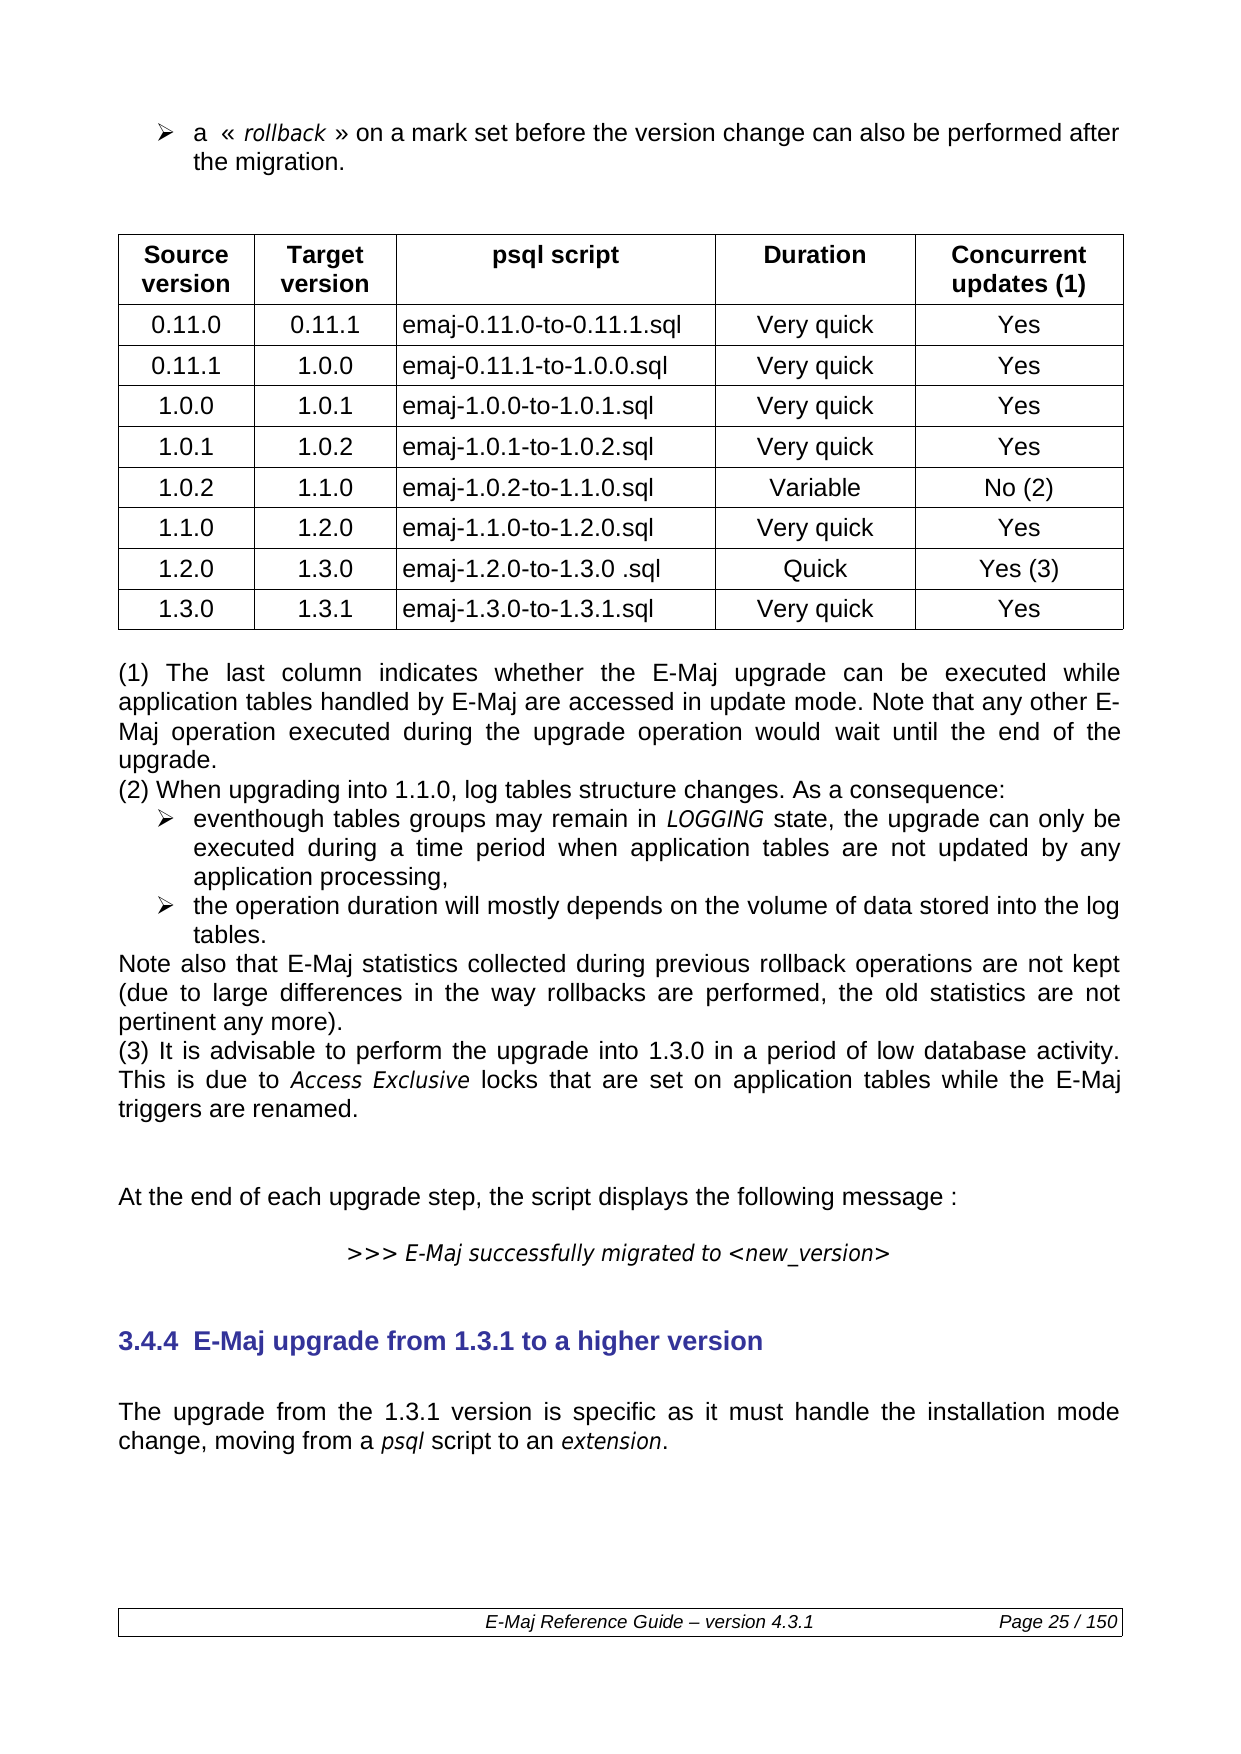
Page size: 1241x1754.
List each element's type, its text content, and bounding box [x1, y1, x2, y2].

table_cell Variable [716, 468, 915, 507]
table_cell 1.1.0 [255, 468, 396, 507]
table_header Source version [119, 235, 254, 304]
table_cell emaj-1.0.2-to-1.1.0.sql [397, 468, 715, 507]
table_cell Yes (3) [916, 549, 1123, 588]
table_cell Very quick [716, 590, 915, 629]
table_cell emaj-1.0.0-to-1.0.1.sql [397, 386, 715, 426]
table_cell emaj-1.2.0-to-1.3.0 .sql [397, 549, 715, 588]
table_cell Very quick [716, 305, 915, 345]
table_cell emaj-1.1.0-to-1.2.0.sql [397, 508, 715, 548]
text At the end of each upgrade step, the script displays the following message : [118, 1181, 1122, 1210]
table_header psql script [397, 235, 715, 304]
text (3) It is advisable to perform the upgrade into 1.3.0 in a period of low database activity. This is due to Access Exclusive locks that are set on application tables while the E-Maj triggers are renamed. [118, 1036, 1122, 1123]
table_cell No (2) [916, 468, 1123, 507]
subtitle E-Maj upgrade from 1.3.1 to a higher version [118, 1324, 1122, 1356]
table_cell 1.0.2 [255, 427, 396, 467]
table_cell Yes [916, 508, 1123, 548]
table_cell 1.1.0 [119, 508, 254, 548]
table_header Duration [716, 235, 915, 304]
text (1) The last column indicates whether the E-Maj upgrade can be executed while application tables handled by E-Maj are accessed in update mode. Note that any other E-Maj operation executed during the upgrade operation would wait until the end of the upgrade. [118, 658, 1122, 774]
text The upgrade from the 1.3.1 version is specific as it must handle the installation mode change, moving from a psql script to an extension. [118, 1397, 1122, 1455]
table_cell 1.3.0 [119, 590, 254, 629]
table_cell emaj-1.0.1-to-1.0.2.sql [397, 427, 715, 467]
table_cell 1.3.1 [255, 590, 396, 629]
table_cell emaj-0.11.0-to-0.11.1.sql [397, 305, 715, 345]
table_cell 1.3.0 [255, 549, 396, 588]
list a « rollback » on a mark set before the version change can also be performed after the migration. [156, 118, 1122, 176]
table_cell 1.0.1 [119, 427, 254, 467]
table_cell 1.2.0 [119, 549, 254, 588]
text >>> E-Maj successfully migrated to <new_version> [118, 1239, 1122, 1266]
table_cell 0.11.1 [119, 346, 254, 385]
table_cell Yes [916, 427, 1123, 467]
text Note also that E-Maj statistics collected during previous rollback operations are not kept (due to large differences in the way rollbacks are performed, the old statistics are not pertinent any more). [118, 949, 1122, 1036]
table_cell emaj-0.11.1-to-1.0.0.sql [397, 346, 715, 385]
table_cell Yes [916, 305, 1123, 345]
table_cell Very quick [716, 386, 915, 426]
table_cell 1.0.0 [255, 346, 396, 385]
table_header Target version [255, 235, 396, 304]
table_cell Yes [916, 346, 1123, 385]
table_cell Quick [716, 549, 915, 588]
table_cell Very quick [716, 427, 915, 467]
list eventhough tables groups may remain in LOGGING state, the upgrade can only be executed during a time period when application tables are not updated by any application processing, [156, 803, 1122, 891]
table_cell 1.0.1 [255, 386, 396, 426]
table_cell 1.0.2 [119, 468, 254, 507]
text (2) When upgrading into 1.1.0, log tables structure changes. As a consequence: [118, 774, 1122, 803]
table_cell 1.0.0 [119, 386, 254, 426]
table_cell Very quick [716, 346, 915, 385]
table_cell emaj-1.3.0-to-1.3.1.sql [397, 590, 715, 629]
table_cell 0.11.0 [119, 305, 254, 345]
table_cell 0.11.1 [255, 305, 396, 345]
table_header Concurrent updates (1) [916, 235, 1123, 304]
list the operation duration will mostly depends on the volume of data stored into the log tables. [156, 891, 1122, 949]
table_cell 1.2.0 [255, 508, 396, 548]
table_cell Yes [916, 386, 1123, 426]
table_cell Yes [916, 590, 1123, 629]
table_cell Very quick [716, 508, 915, 548]
